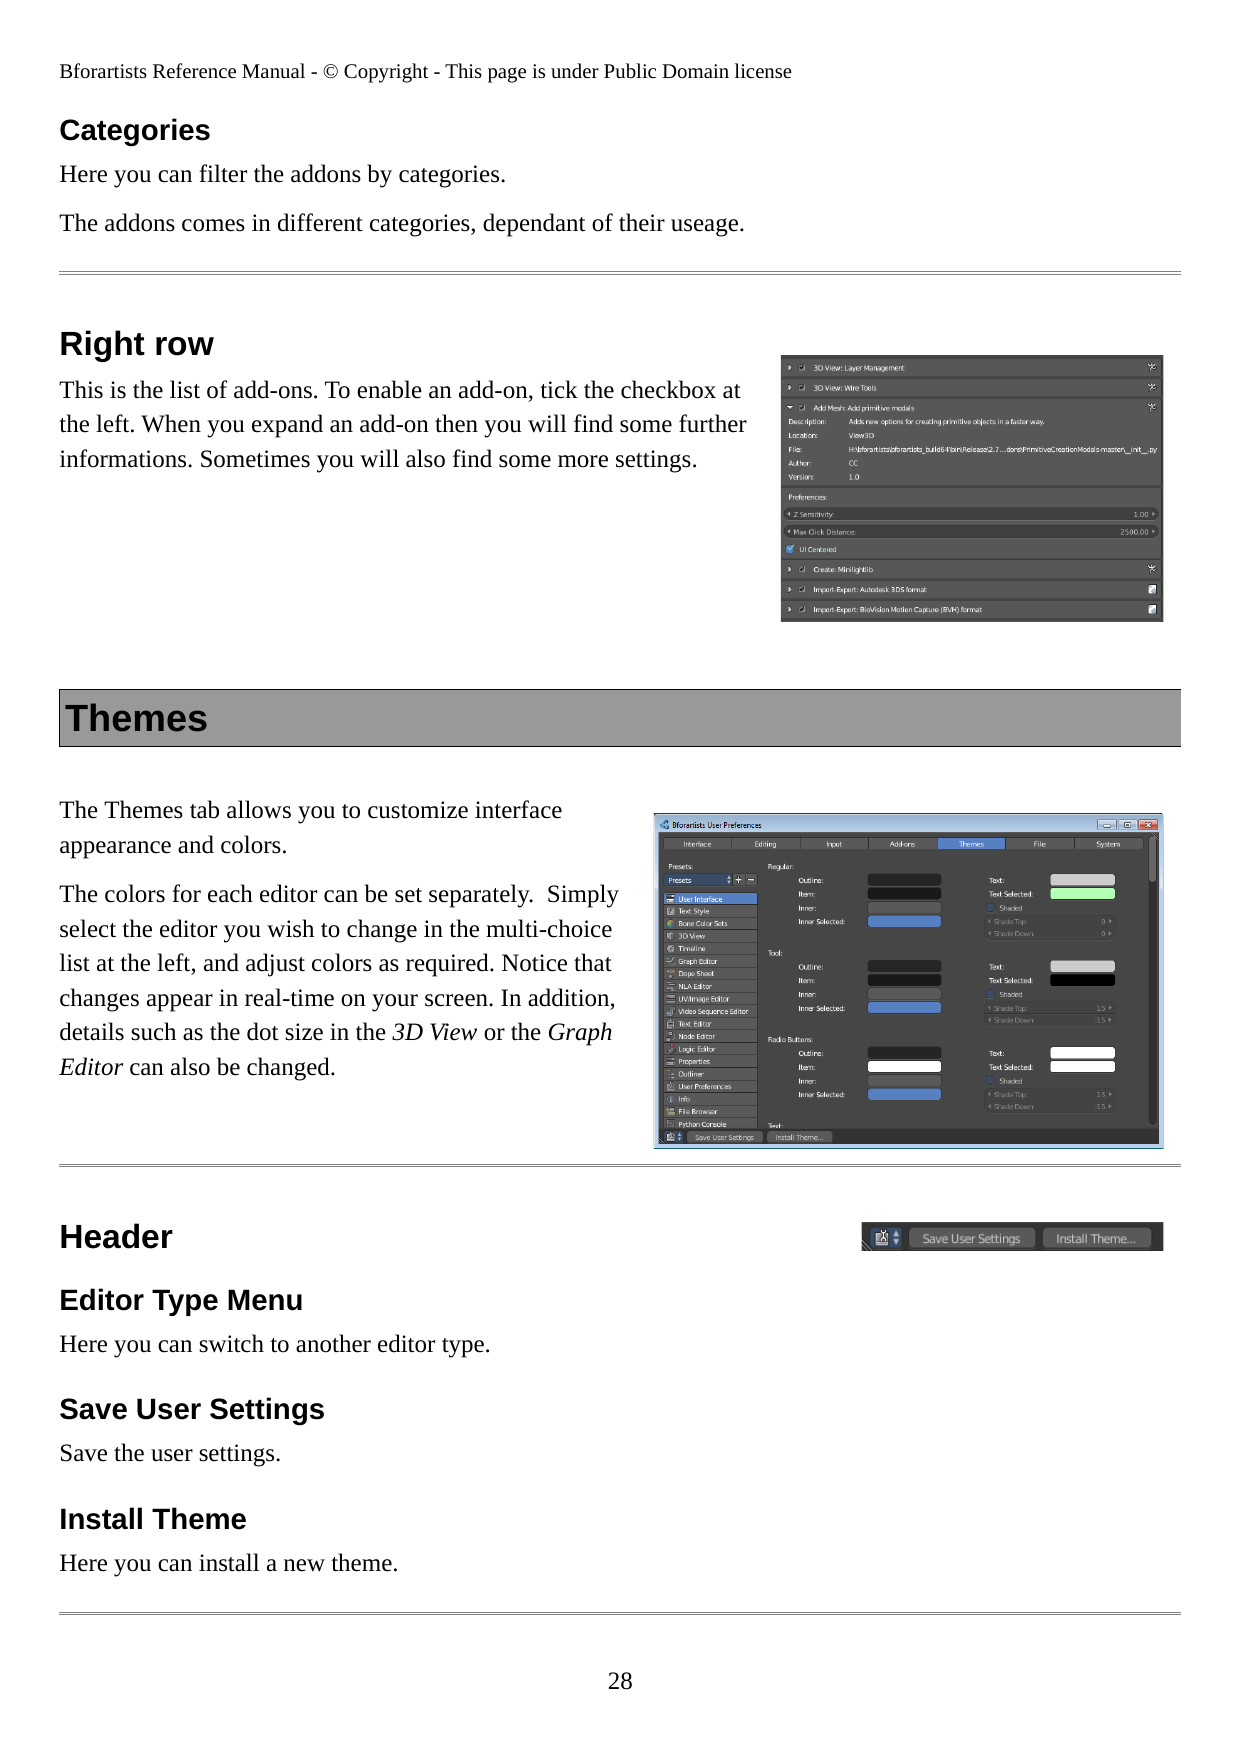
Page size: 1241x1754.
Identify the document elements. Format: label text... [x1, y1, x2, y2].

subtitle Categories [59, 113, 1181, 146]
subtitle Right row [59, 324, 1181, 363]
text The addons comes in different categories, dependant of their useage. [59, 208, 1181, 237]
subtitle Install Theme [59, 1502, 1181, 1536]
text Save the user settings. [59, 1438, 1181, 1467]
text Here you can switch to another editor type. [59, 1329, 1181, 1357]
text This is the list of add-ons. To enable an add-on, tick the checkbox at the left. When you expand an add-on then you will find some further informations. Sometimes you will also find some more settings. [59, 375, 780, 473]
picture [653, 813, 1164, 1149]
table_header Themes [60, 690, 1181, 746]
picture [861, 1222, 1164, 1251]
subtitle Header [59, 1217, 1181, 1255]
text The colors for each editor can be set separately. Simply select the editor you wish to change in the multi-choice list at the left, and adjust colors as required. Notice that changes appear in real-time on your screen. In addition, details such as the dot size in the 3D View or the Graph Editor can also be changed. [59, 879, 653, 1080]
subtitle Save User Settings [59, 1392, 1181, 1426]
picture [780, 355, 1164, 622]
text Here you can filter the addons by categories. [59, 159, 1181, 188]
subtitle Editor Type Menu [59, 1282, 1181, 1316]
text Here you can install a new theme. [59, 1548, 1181, 1577]
text The Themes tab allows you to customize interface appearance and colors. [59, 796, 1181, 859]
